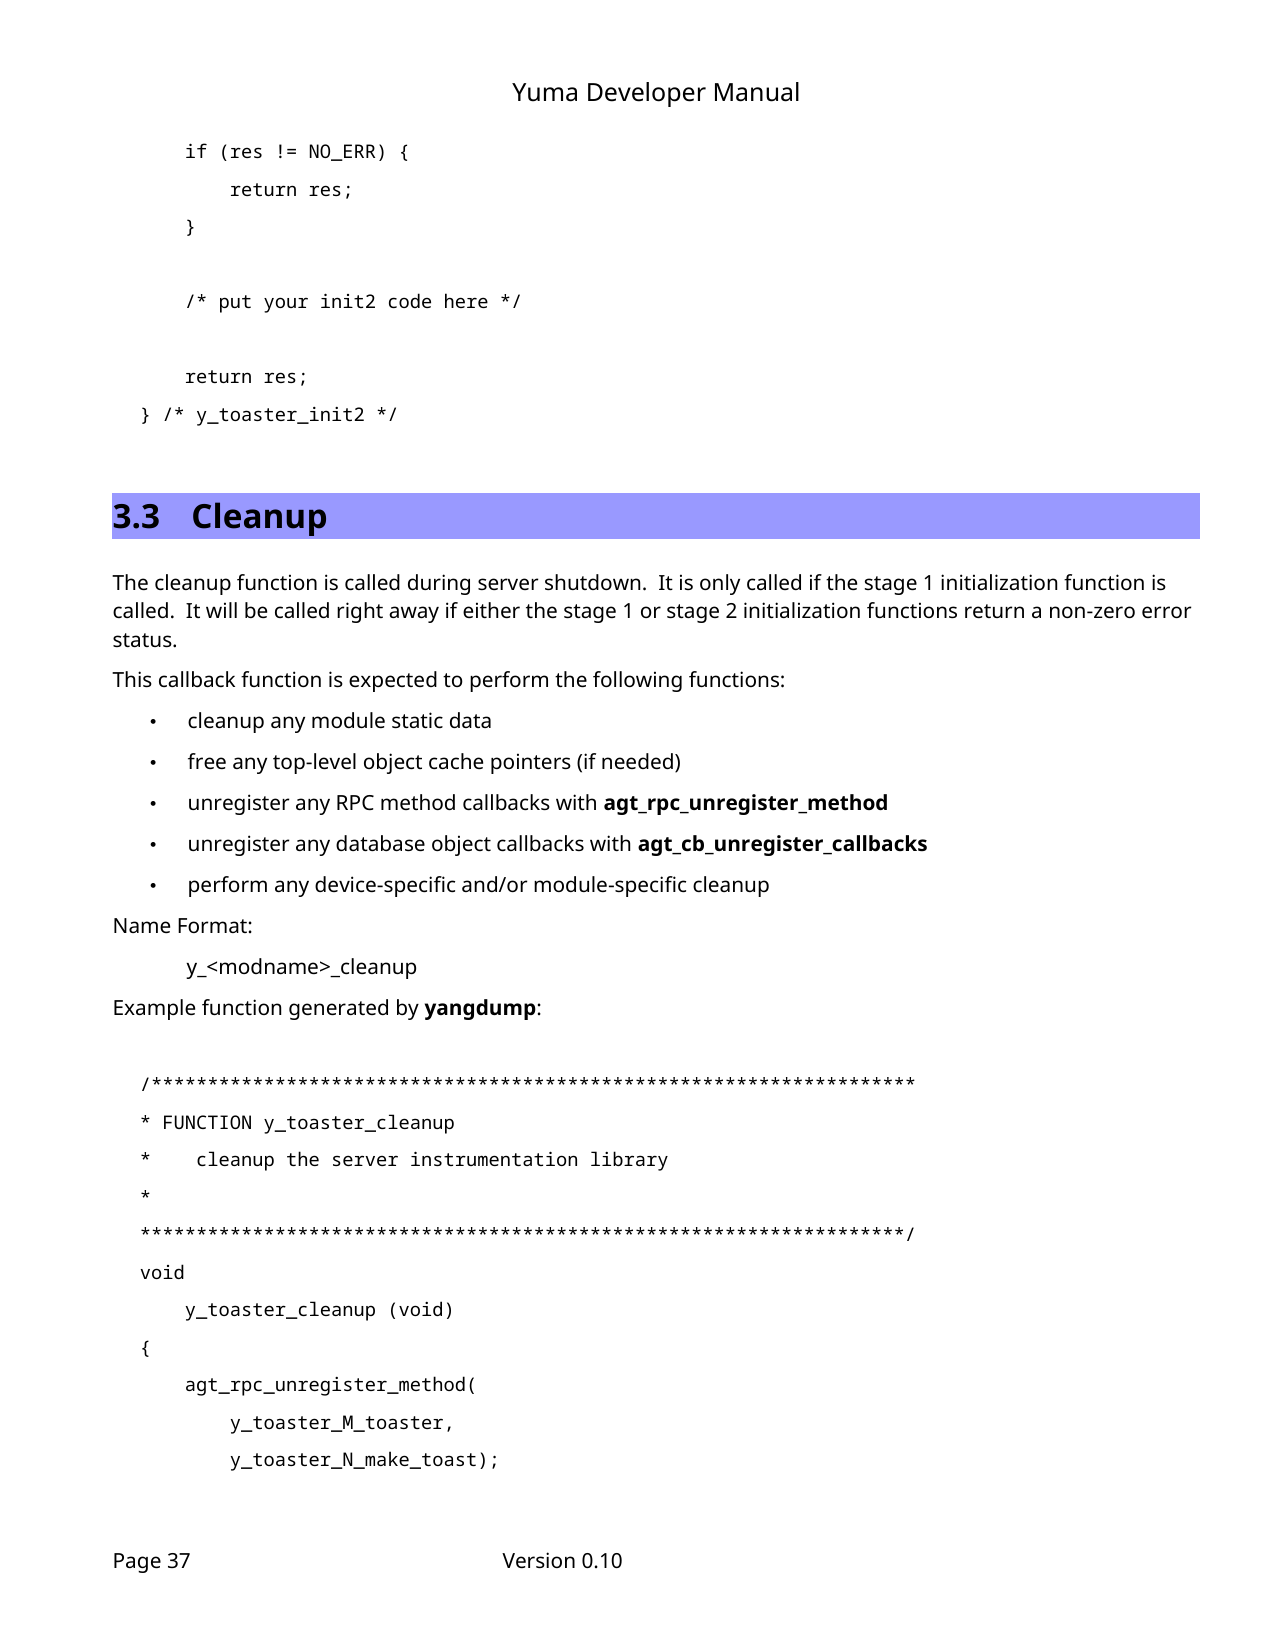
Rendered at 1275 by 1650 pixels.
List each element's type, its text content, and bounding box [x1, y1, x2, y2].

text /******************************************************************** [139, 1072, 1200, 1097]
text * FUNCTION y_toaster_cleanup [139, 1109, 1200, 1134]
text * cleanup the server instrumentation library [139, 1147, 1200, 1172]
text void [139, 1259, 1200, 1284]
text ********************************************************************/ [139, 1222, 1200, 1247]
text This callback function is expected to perform the following functions: [112, 666, 1200, 694]
list unregister any database object callbacks with agt_cb_unregister_callbacks [150, 829, 1200, 858]
list perform any device-specific and/or module-specific cleanup [150, 870, 1200, 899]
subtitle Cleanup [112, 493, 1200, 539]
text y_toaster_cleanup (void) [139, 1297, 1200, 1322]
text Name Format: [112, 911, 1200, 940]
text y_<modname>_cleanup [112, 952, 1200, 981]
list free any top-level object cache pointers (if needed) [150, 747, 1200, 776]
list cleanup any module static data [150, 707, 1200, 735]
text Example function generated by yangdump: [112, 993, 1200, 1022]
text return res; [139, 176, 1200, 202]
text y_toaster_M_toaster, [139, 1409, 1200, 1434]
text y_toaster_N_make_toast); [139, 1447, 1200, 1472]
text agt_rpc_unregister_method( [139, 1372, 1200, 1397]
text } /* y_toaster_init2 */ [139, 401, 1200, 427]
text /* put your init2 code here */ [139, 288, 1200, 314]
text * [139, 1184, 1200, 1209]
text if (res != NO_ERR) { [139, 138, 1200, 164]
text The cleanup function is called during server shutdown. It is only called if the stage 1 initialization function is called. It will be called right away if either the stage 1 or stage 2 initialization functions return a non-zero error status. [112, 568, 1200, 653]
list unregister any RPC method callbacks with agt_rpc_unregister_method [150, 788, 1200, 817]
text return res; [139, 363, 1200, 389]
text { [139, 1334, 1200, 1359]
text } [139, 213, 1200, 239]
